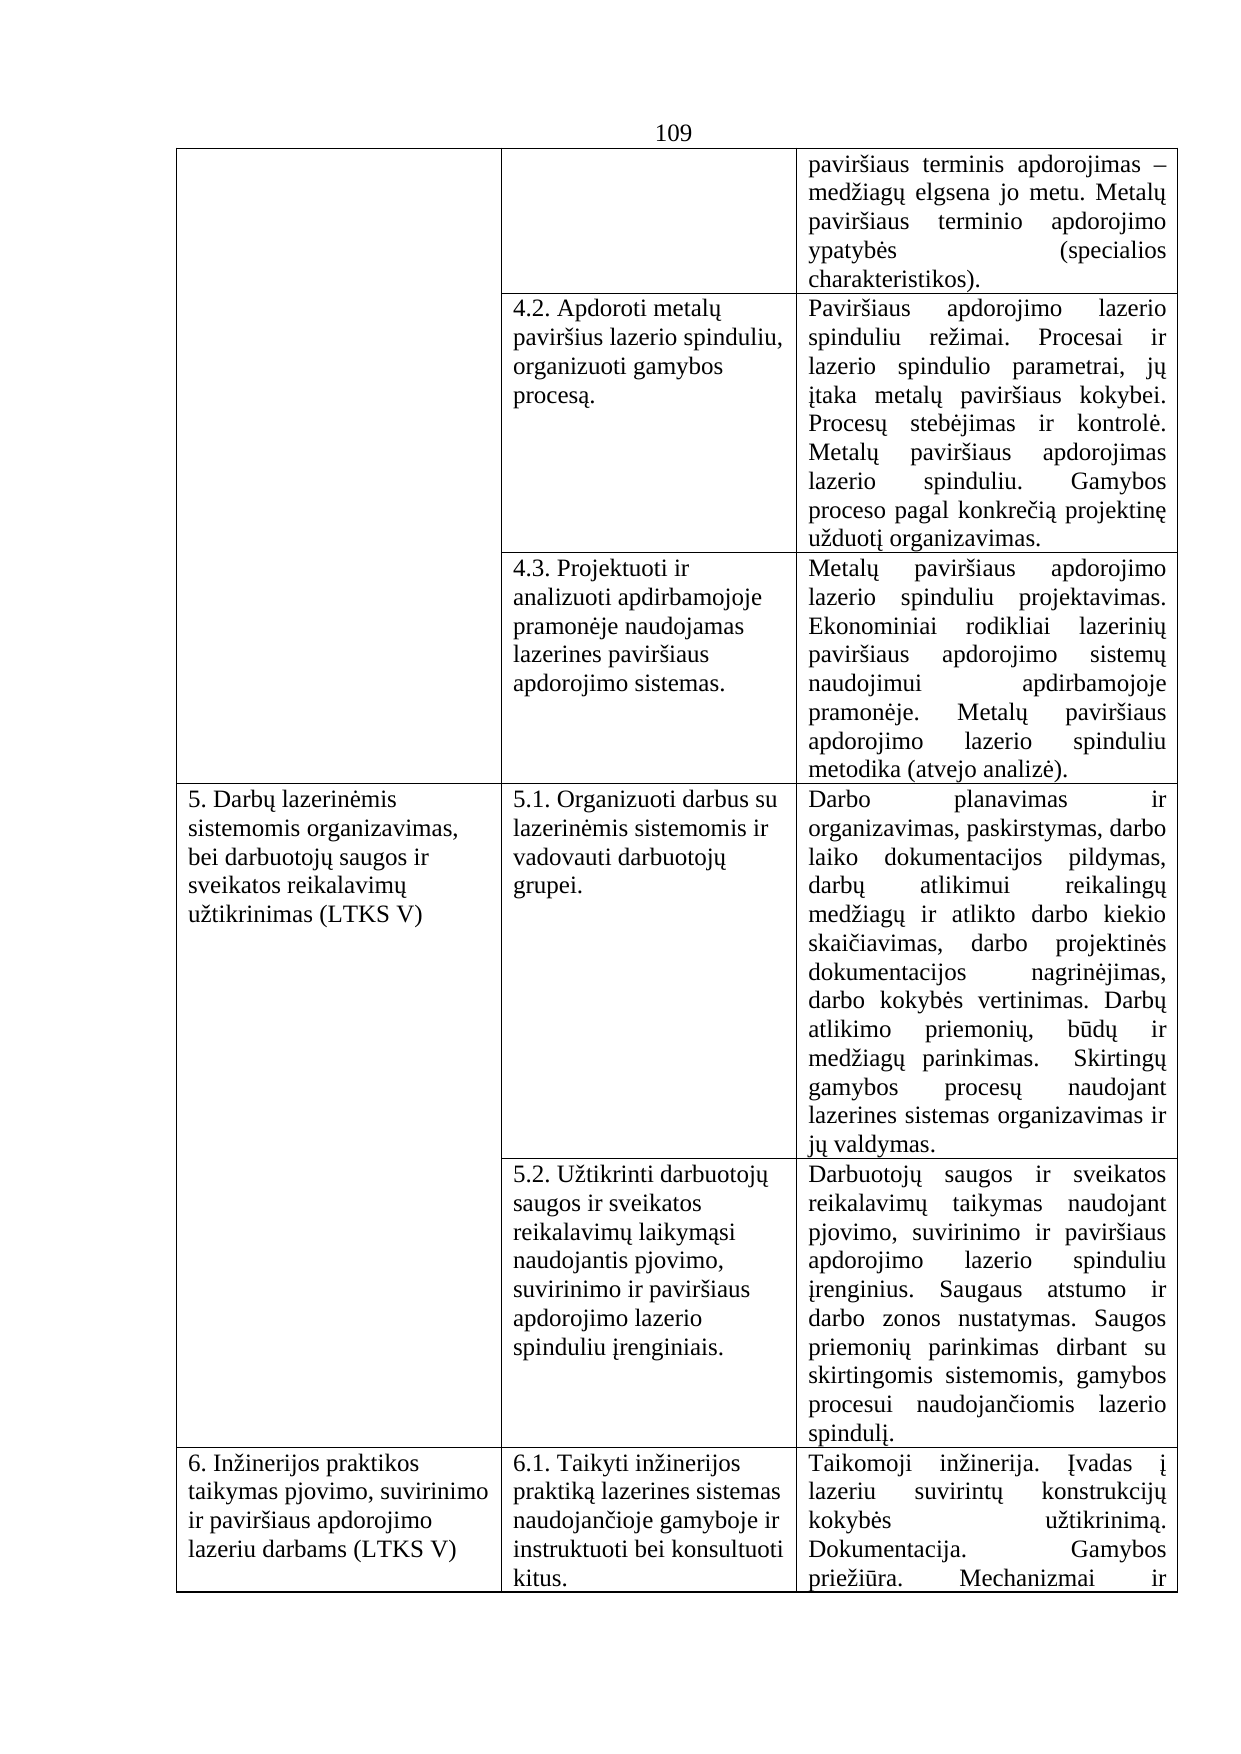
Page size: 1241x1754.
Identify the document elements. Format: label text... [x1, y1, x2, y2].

table_cell Taikomoji inžinerija. Įvadas į lazeriu suvirintų konstrukcijų kokybės užtikrinimą. Dokumentacija. Gamybos priežiūra. Mechanizmai ir [797, 1448, 1177, 1591]
table_cell 5.1. Organizuoti darbus su lazerinėmis sistemomis ir vadovauti darbuotojų grupei. [502, 784, 796, 1158]
table_cell Metalų paviršiaus apdorojimo lazerio spinduliu projektavimas. Ekonominiai rodikliai lazerinių paviršiaus apdorojimo sistemų naudojimui apdirbamojoje pramonėje. Metalų paviršiaus apdorojimo lazerio spinduliu metodika (atvejo analizė). [797, 553, 1177, 783]
table_cell 6. Inžinerijos praktikos taikymas pjovimo, suvirinimo ir paviršiaus apdorojimo lazeriu darbams (LTKS V) [177, 1448, 501, 1591]
table_cell 5.2. Užtikrinti darbuotojų saugos ir sveikatos reikalavimų laikymąsi naudojantis pjovimo, suvirinimo ir paviršiaus apdorojimo lazerio spinduliu įrenginiais. [502, 1159, 796, 1447]
table_cell Darbuotojų saugos ir sveikatos reikalavimų taikymas naudojant pjovimo, suvirinimo ir paviršiaus apdorojimo lazerio spinduliu įrenginius. Saugaus atstumo ir darbo zonos nustatymas. Saugos priemonių parinkimas dirbant su skirtingomis sistemomis, gamybos procesui naudojančiomis lazerio spindulį. [797, 1159, 1177, 1447]
table_cell [177, 149, 501, 783]
table_cell paviršiaus terminis apdorojimas – medžiagų elgsena jo metu. Metalų paviršiaus terminio apdorojimo ypatybės (specialios charakteristikos). [797, 149, 1177, 292]
table_cell 4.2. Apdoroti metalų paviršius lazerio spinduliu, organizuoti gamybos procesą. [502, 294, 796, 552]
table_cell Darbo planavimas ir organizavimas, paskirstymas, darbo laiko dokumentacijos pildymas, darbų atlikimui reikalingų medžiagų ir atlikto darbo kiekio skaičiavimas, darbo projektinės dokumentacijos nagrinėjimas, darbo kokybės vertinimas. Darbų atlikimo priemonių, būdų ir medžiagų parinkimas. Skirtingų gamybos procesų naudojant lazerines sistemas organizavimas ir jų valdymas. [797, 784, 1177, 1158]
table_cell 6.1. Taikyti inžinerijos praktiką lazerines sistemas naudojančioje gamyboje ir instruktuoti bei konsultuoti kitus. [502, 1448, 796, 1591]
table_cell Paviršiaus apdorojimo lazerio spinduliu režimai. Procesai ir lazerio spindulio parametrai, jų įtaka metalų paviršiaus kokybei. Procesų stebėjimas ir kontrolė. Metalų paviršiaus apdorojimas lazerio spinduliu. Gamybos proceso pagal konkrečią projektinę užduotį organizavimas. [797, 294, 1177, 552]
table_cell 5. Darbų lazerinėmis sistemomis organizavimas, bei darbuotojų saugos ir sveikatos reikalavimų užtikrinimas (LTKS V) [177, 784, 501, 1447]
table_cell 4.3. Projektuoti ir analizuoti apdirbamojoje pramonėje naudojamas lazerines paviršiaus apdorojimo sistemas. [502, 553, 796, 783]
table_cell [502, 149, 796, 292]
